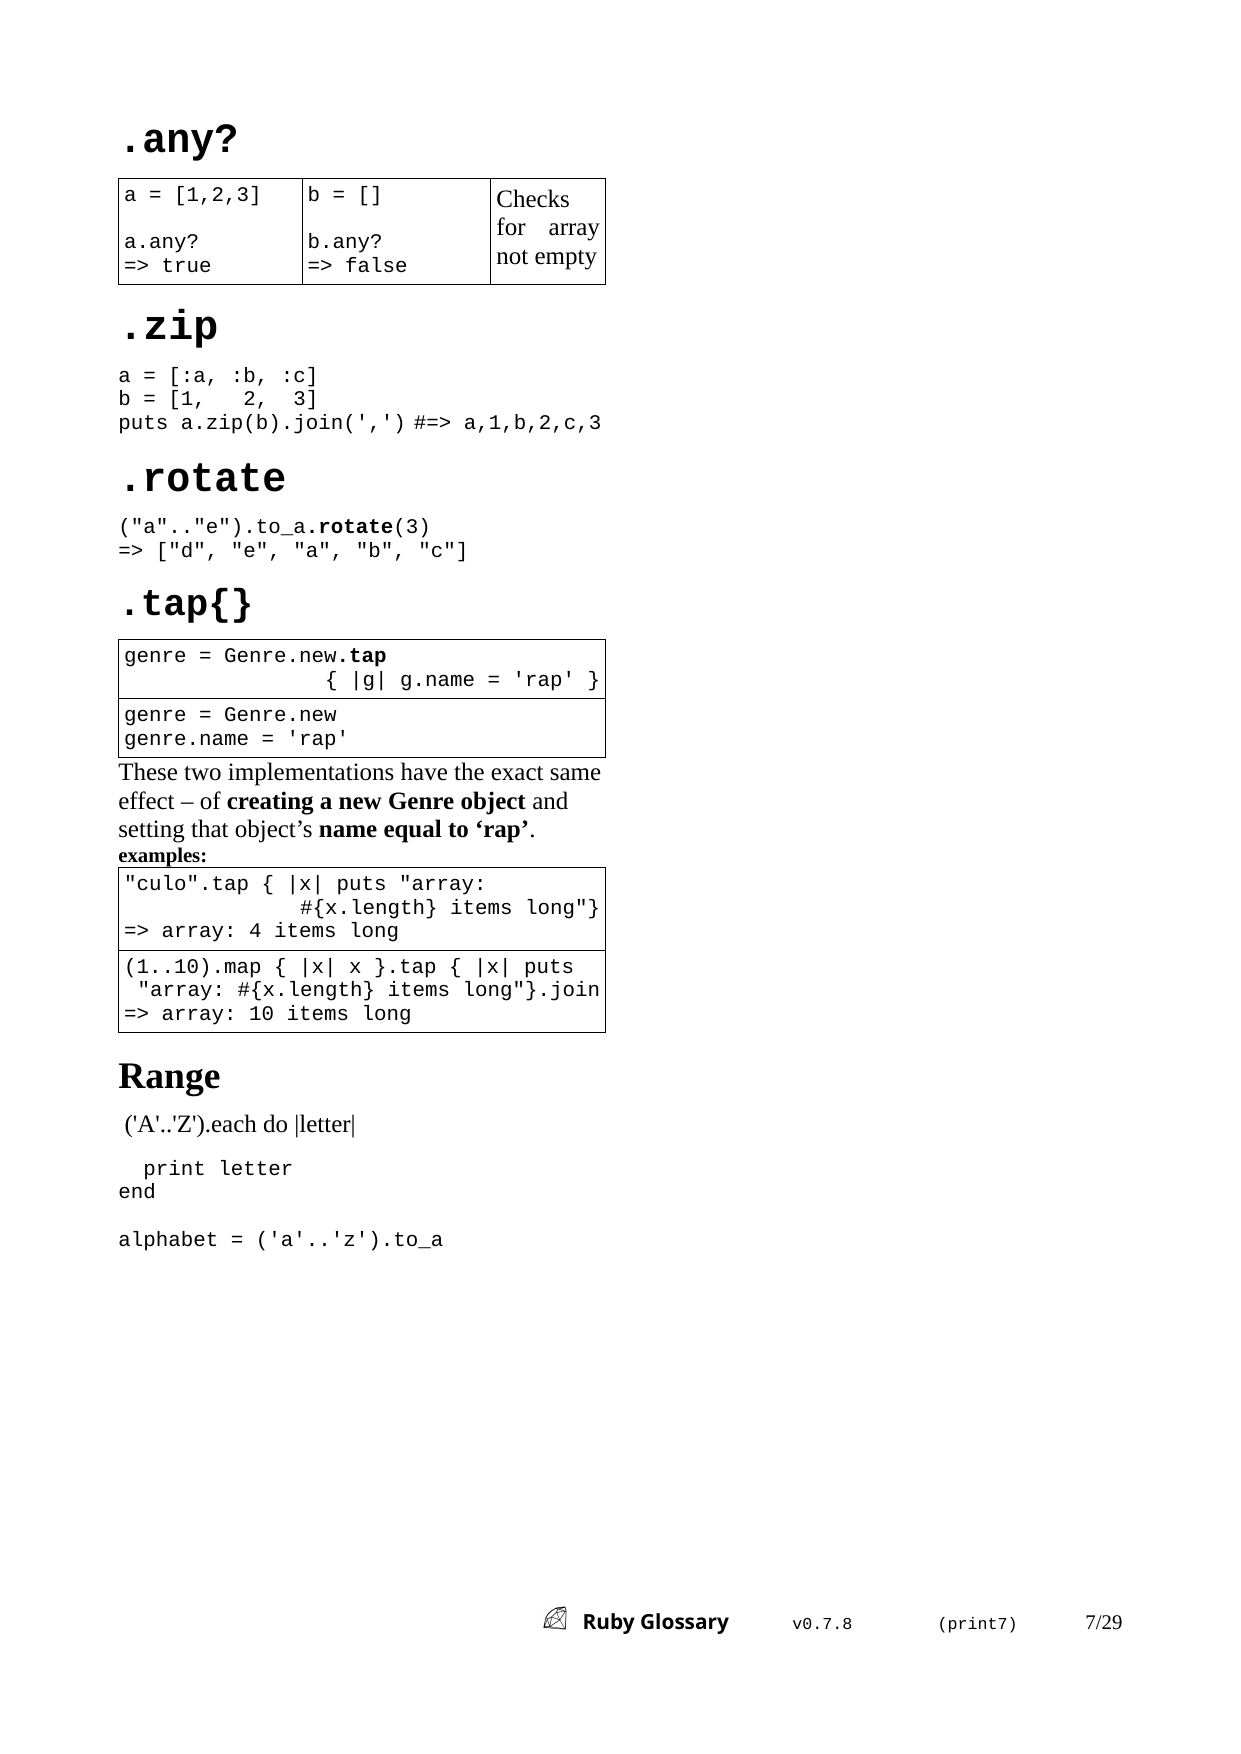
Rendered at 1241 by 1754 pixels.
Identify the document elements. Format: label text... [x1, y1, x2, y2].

text These two implementations have the exact same effect – of creating a new Genre object and setting that object’s name equal to ‘rap’. [118, 758, 605, 843]
text a = [:a, :b, :c] [118, 364, 605, 388]
text => ["d", "e", "a", "b", "c"] [118, 540, 605, 563]
text b = [1, 2, 3] [118, 388, 605, 412]
text alphabet = ('a'..'z').to_a [118, 1229, 605, 1252]
table_header b = [] b.any? => false [303, 179, 490, 284]
table_header a = [1,2,3] a.any? => true [119, 179, 302, 284]
picture [541, 1605, 567, 1630]
subtitle Range [118, 1053, 605, 1096]
table_header Checks for array not empty [491, 179, 605, 284]
table_cell (1..10).map { |x| x }.tap { |x| puts "array: #{x.length} items long"}.join => array: 10 items long [119, 951, 605, 1032]
text puts a.zip(b).join(',') #=> a,1,b,2,c,3 [118, 412, 605, 436]
subtitle .any? [118, 118, 605, 165]
subtitle .tap{} [118, 584, 605, 627]
text ('A'..'Z').each do |letter| [118, 1109, 605, 1138]
subtitle .zip [118, 305, 605, 352]
text examples: [118, 843, 605, 867]
text print letter [118, 1158, 605, 1182]
table_cell genre = Genre.new genre.name = 'rap' [119, 699, 605, 757]
subtitle .rotate [118, 456, 605, 503]
table_header genre = Genre.new.tap { |g| g.name = 'rap' } [119, 640, 605, 698]
table_header "culo".tap { |x| puts "array: #{x.length} items long"} => array: 4 items long [119, 868, 605, 950]
text ("a".."e").to_a.rotate(3) [118, 516, 605, 540]
text end [118, 1182, 605, 1205]
